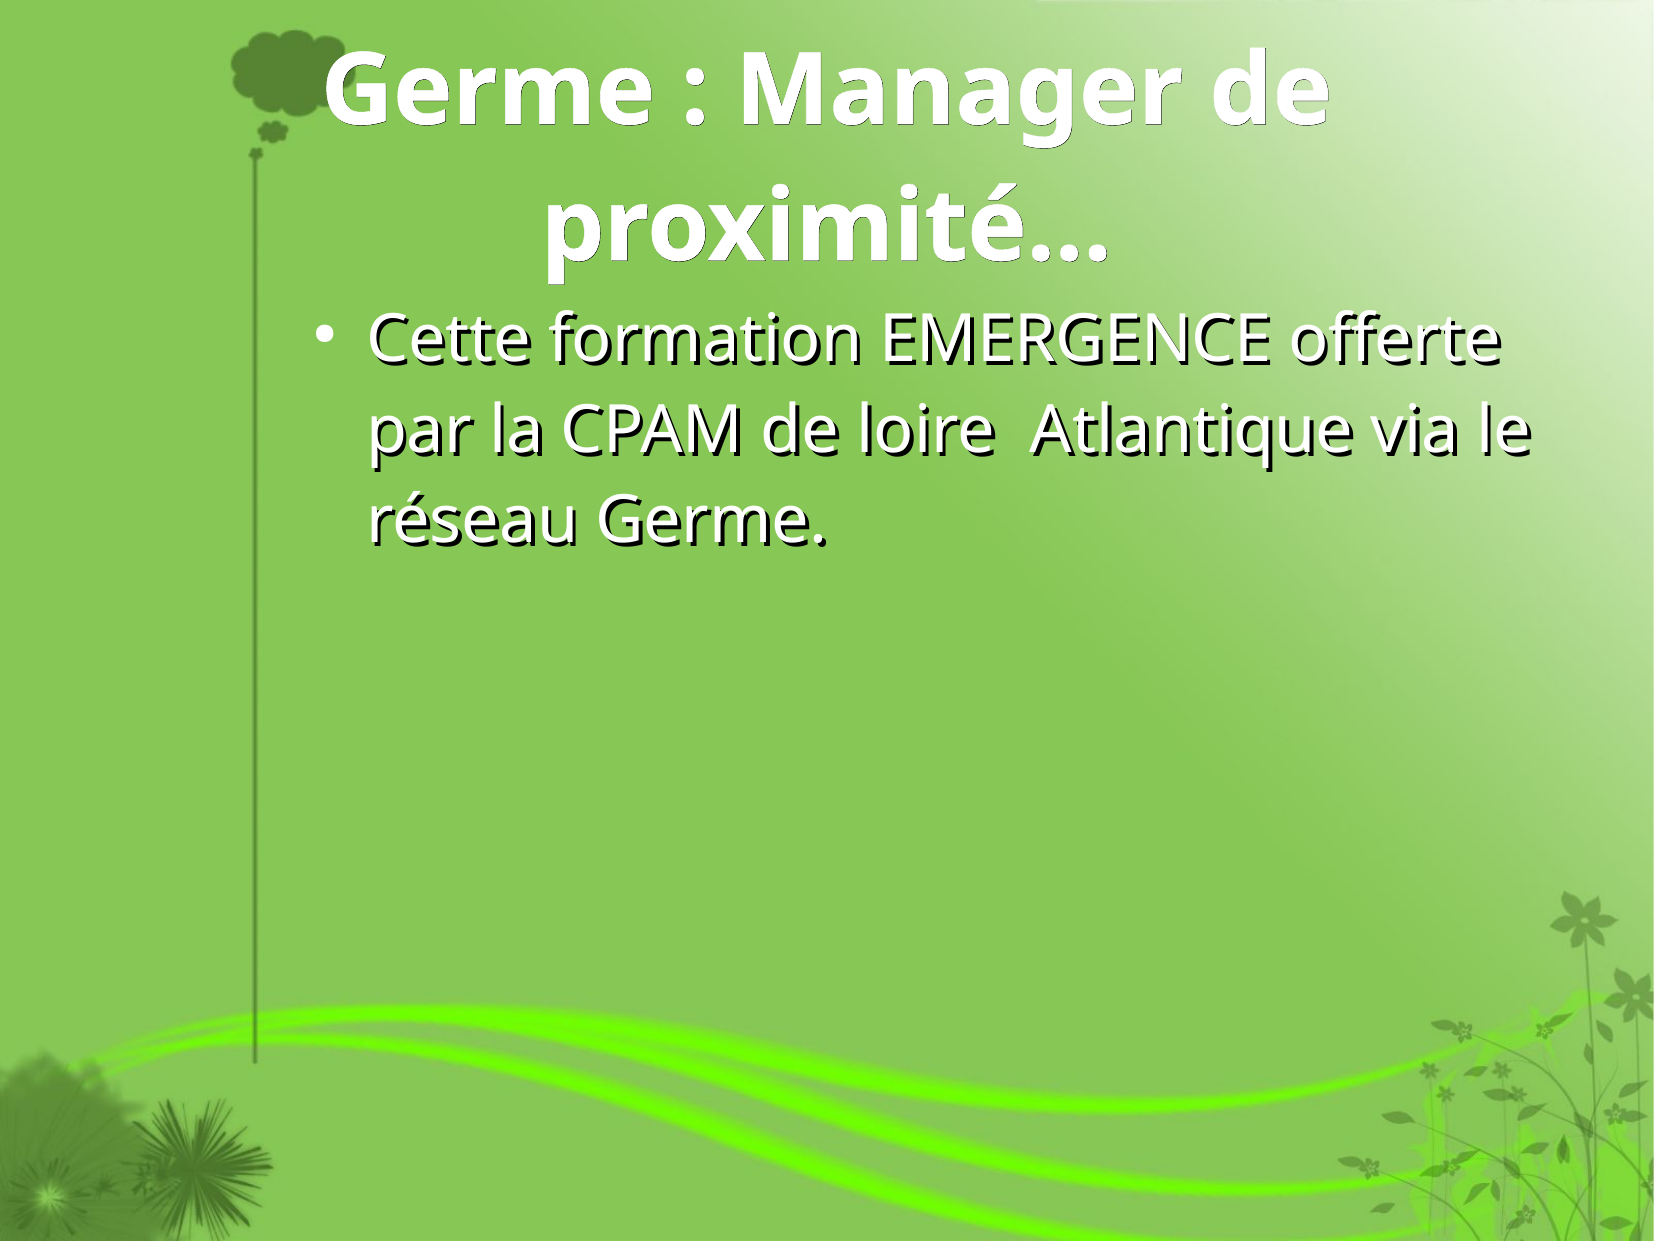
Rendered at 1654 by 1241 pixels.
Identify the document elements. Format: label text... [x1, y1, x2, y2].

list Cette formation EMERGENCE offerte par la CPAM de loire Atlantique via le réseau Germe. [295, 290, 1571, 1109]
picture [0, 0, 1654, 1241]
title Germe : Manager de proximité... [82, 36, 1571, 270]
